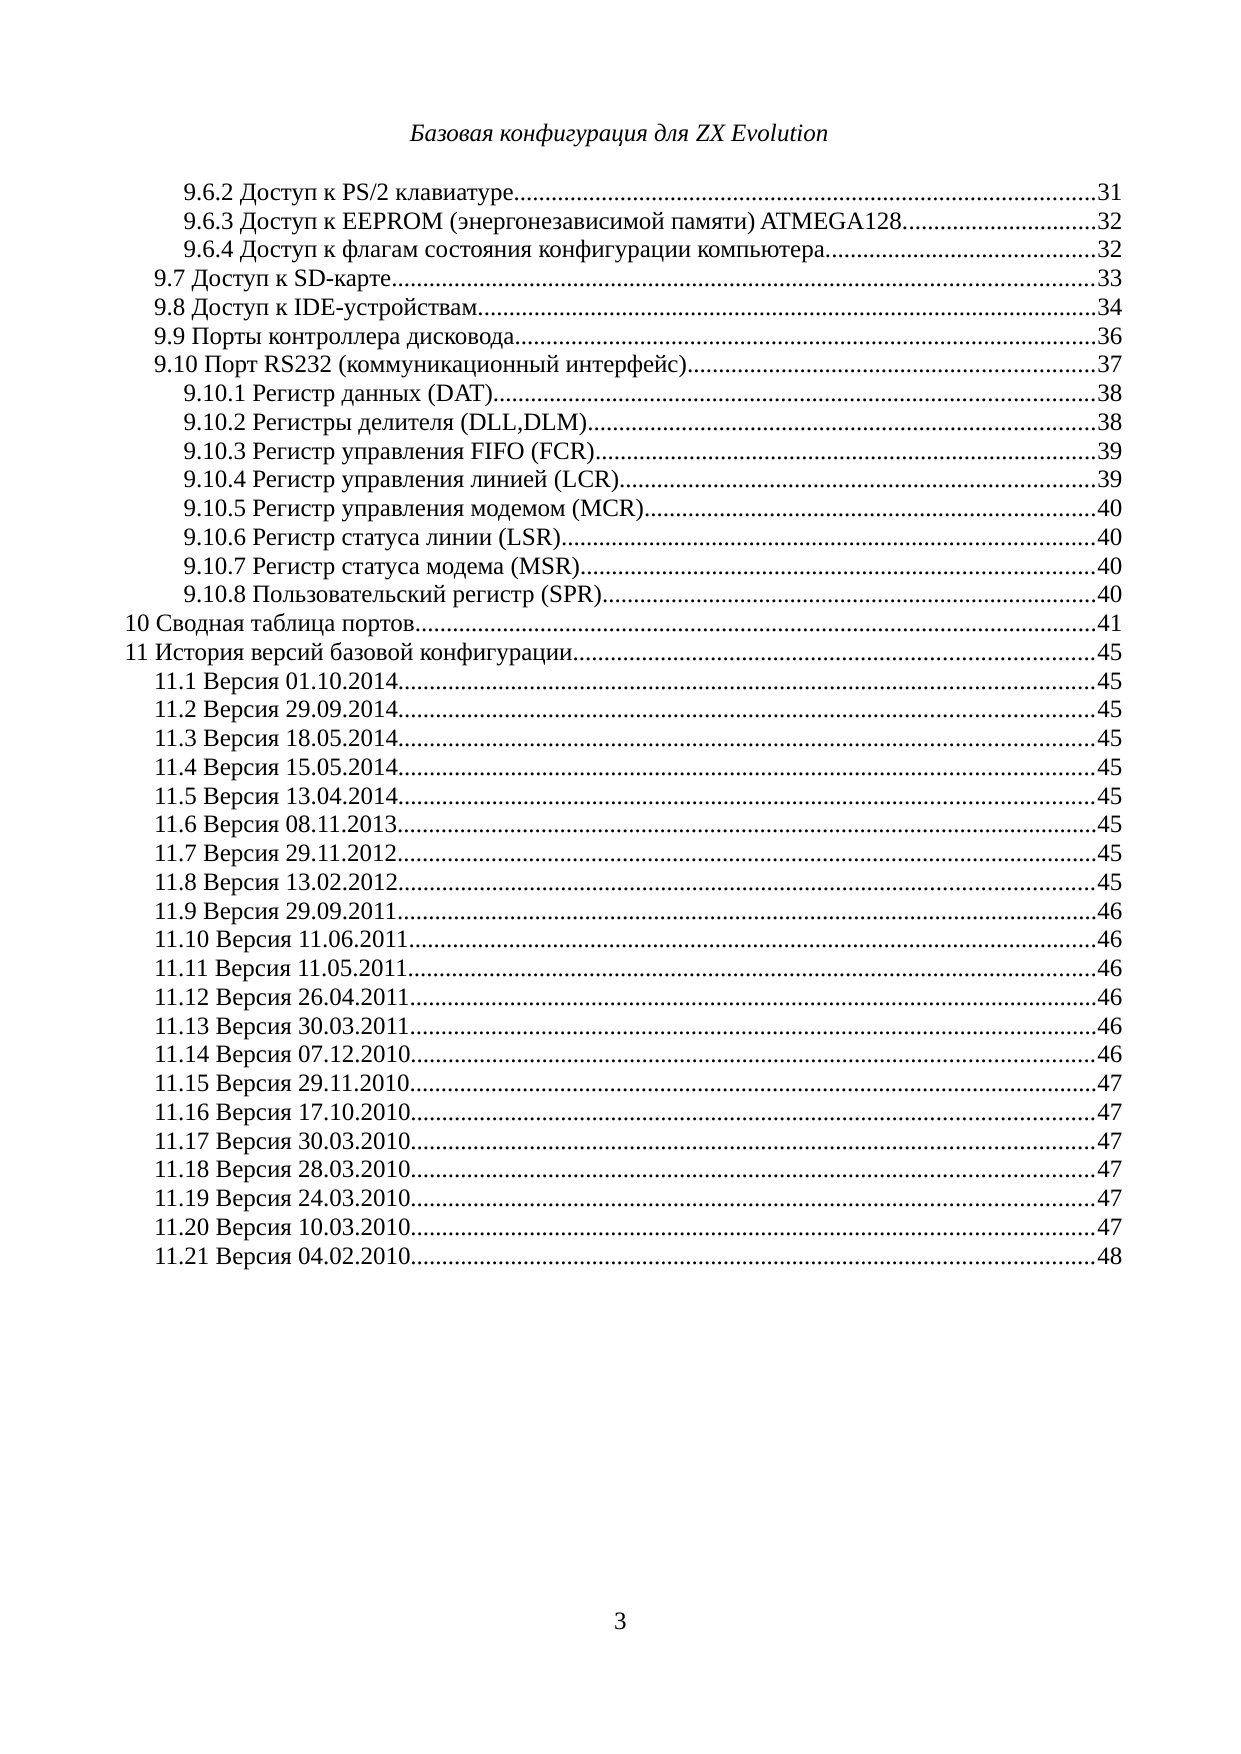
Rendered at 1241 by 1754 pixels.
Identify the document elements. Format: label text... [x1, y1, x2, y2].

text 9.10.8 Пользовательский регистр (SPR) 40 [177, 579, 1122, 608]
text 11.5 Версия 13.04.2014 45 [148, 781, 1122, 809]
text 9.10.3 Регистр управления FIFO (FCR) 39 [177, 436, 1122, 464]
text 9.10.6 Регистр статуса линии (LSR) 40 [177, 522, 1122, 551]
text 11.10 Версия 11.06.2011 46 [148, 924, 1122, 953]
text 11.19 Версия 24.03.2010 47 [148, 1183, 1122, 1212]
text 9.9 Порты контроллера дисковода 36 [148, 321, 1122, 349]
text 11.14 Версия 07.12.2010 46 [148, 1039, 1122, 1068]
text 9.10.1 Регистр данных (DAT) 38 [177, 378, 1122, 407]
text 9.10.4 Регистр управления линией (LCR) 39 [177, 464, 1122, 493]
text 9.7 Доступ к SD-карте. 33 [148, 263, 1122, 292]
text 9.8 Доступ к IDE-устройствам. 34 [148, 292, 1122, 321]
text 11.7 Версия 29.11.2012 45 [148, 838, 1122, 867]
text 11.1 Версия 01.10.2014 45 [148, 666, 1122, 694]
text 11.17 Версия 30.03.2010 47 [148, 1126, 1122, 1154]
text 11.16 Версия 17.10.2010 47 [148, 1097, 1122, 1126]
text 11.4 Версия 15.05.2014 45 [148, 752, 1122, 781]
text 9.10 Порт RS232 (коммуникационный интерфейс) 37 [148, 349, 1122, 378]
text 9.6.2 Доступ к PS/2 клавиатуре. 31 [177, 177, 1122, 206]
text 9.10.7 Регистр статуса модема (MSR) 40 [177, 551, 1122, 579]
text 11.12 Версия 26.04.2011 46 [148, 982, 1122, 1011]
text 11.11 Версия 11.05.2011 46 [148, 953, 1122, 982]
text 10 Сводная таблица портов 41 [118, 608, 1122, 637]
text 11.15 Версия 29.11.2010 47 [148, 1068, 1122, 1097]
text 11.20 Версия 10.03.2010 47 [148, 1212, 1122, 1241]
text 11 История версий базовой конфигурации 45 [118, 637, 1122, 666]
text 11.2 Версия 29.09.2014 45 [148, 694, 1122, 723]
text 11.9 Версия 29.09.2011 46 [148, 896, 1122, 924]
text 9.10.5 Регистр управления модемом (MCR) 40 [177, 493, 1122, 522]
text 11.13 Версия 30.03.2011 46 [148, 1011, 1122, 1039]
text 11.18 Версия 28.03.2010 47 [148, 1154, 1122, 1183]
text 9.10.2 Регистры делителя (DLL,DLM) 38 [177, 407, 1122, 436]
text 11.6 Версия 08.11.2013 45 [148, 809, 1122, 838]
text 11.8 Версия 13.02.2012 45 [148, 867, 1122, 896]
text 9.6.3 Доступ к EEPROM (энергонезависимой памяти) ATMEGA128. 32 [177, 206, 1122, 234]
text 9.6.4 Доступ к флагам состояния конфигурации компьютера. 32 [177, 234, 1122, 263]
text 11.21 Версия 04.02.2010 48 [148, 1241, 1122, 1269]
text 11.3 Версия 18.05.2014 45 [148, 723, 1122, 752]
